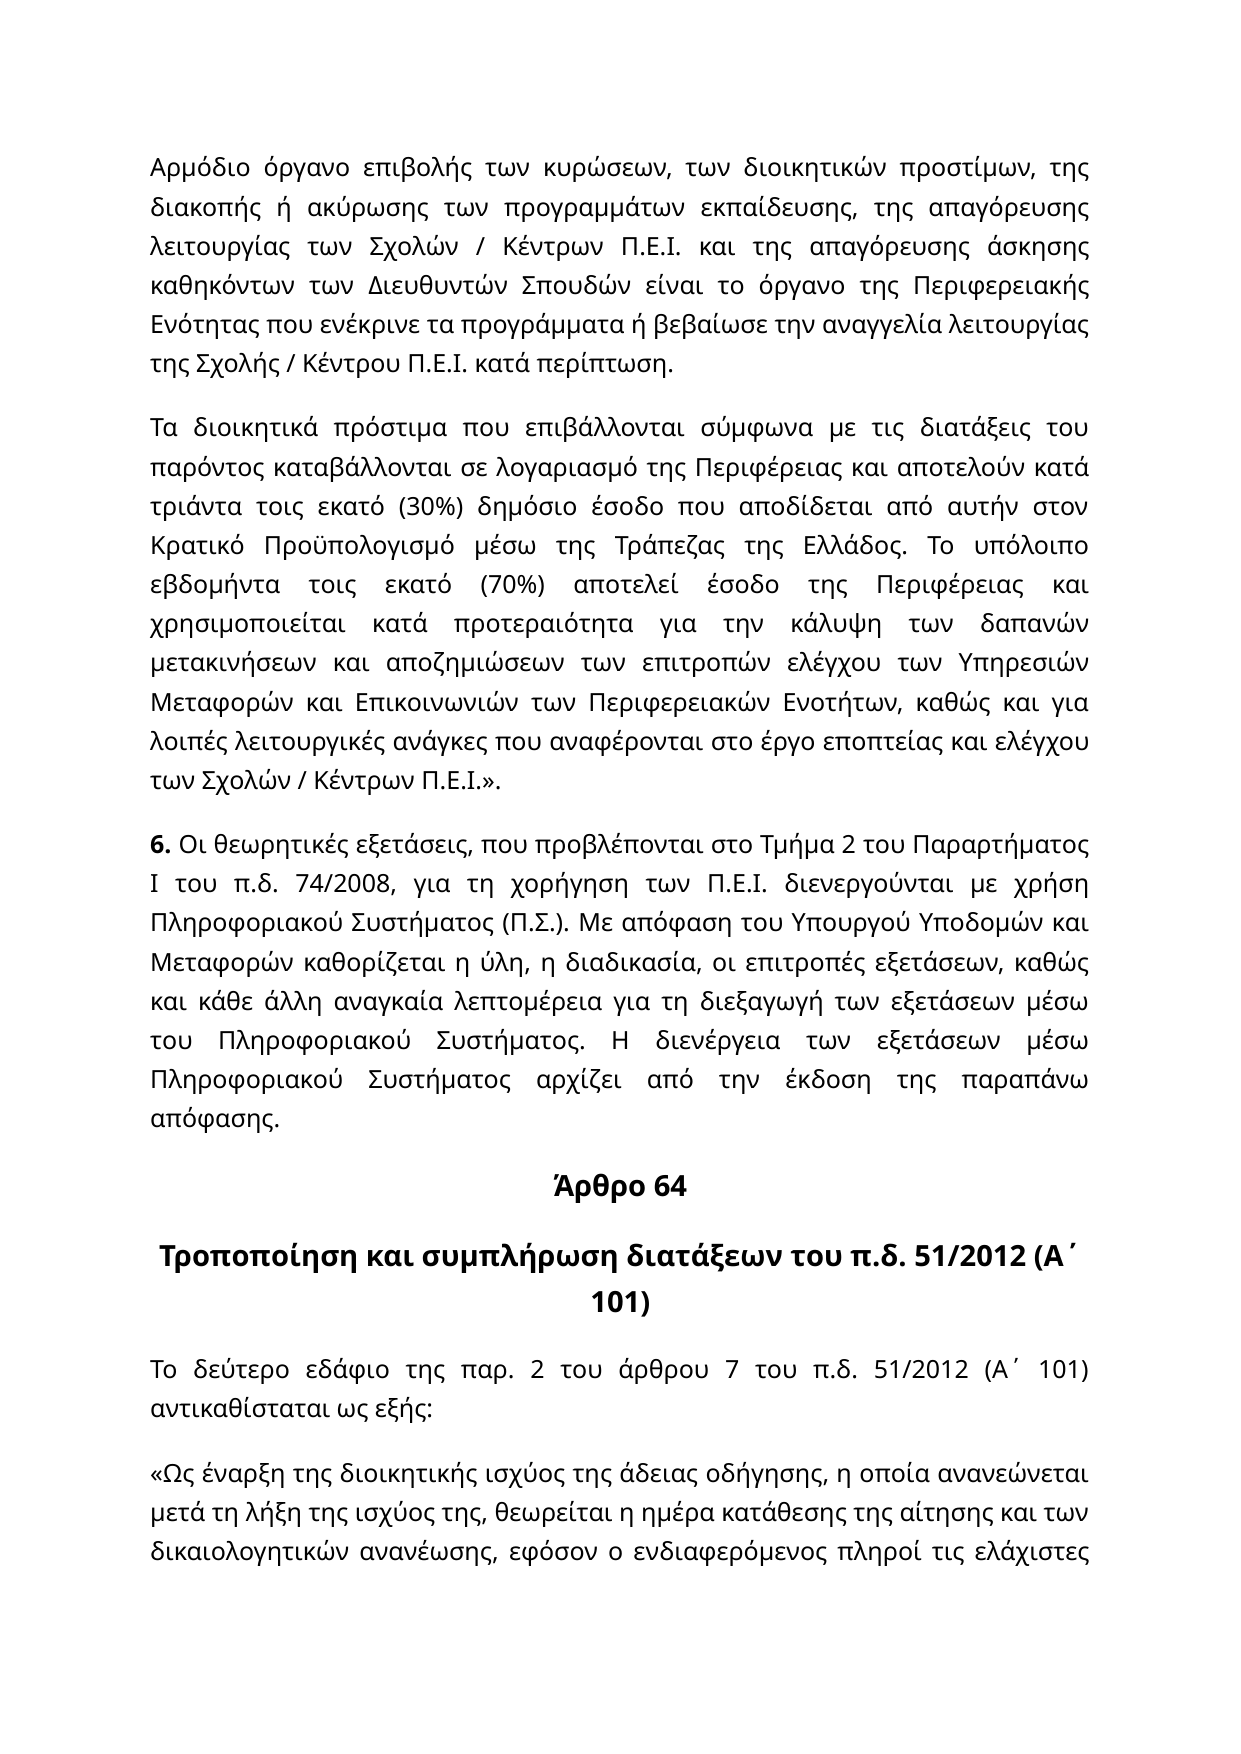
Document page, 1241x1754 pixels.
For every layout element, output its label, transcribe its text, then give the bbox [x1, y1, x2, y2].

subtitle Άρθρο 64 [150, 1165, 1090, 1205]
text Τα διοικητικά πρόστιμα που επιβάλλονται σύμφωνα με τις διατάξεις του παρόντος καταβάλλονται σε λογαριασμό της Περιφέρειας και αποτελούν κατά τριάντα τοις εκατό (30%) δημόσιο έσοδο που αποδίδεται από αυτήν στον Κρατικό Προϋπολογισμό μέσω της Τράπεζας της Ελλάδος. Το υπόλοιπο εβδομήντα τοις εκατό (70%) αποτελεί έσοδο της Περιφέρειας και χρησιμοποιείται κατά προτεραιότητα για την κάλυψη των δαπανών μετακινήσεων και αποζημιώσεων των επιτροπών ελέγχου των Υπηρεσιών Μεταφορών και Επικοινωνιών των Περιφερειακών Ενοτήτων, καθώς και για λοιπές λειτουργικές ανάγκες που αναφέρονται στο έργο εποπτείας και ελέγχου των Σχολών / Κέντρων Π.Ε.Ι.». [150, 410, 1090, 797]
subtitle Τροποποίηση και συμπλήρωση διατάξεων του π.δ. 51/2012 (Α΄ 101) [150, 1236, 1090, 1321]
text Το δεύτερο εδάφιο της παρ. 2 του άρθρου 7 του π.δ. 51/2012 (Α΄ 101) αντικαθίσταται ως εξής: [150, 1352, 1090, 1425]
text «Ως έναρξη της διοικητικής ισχύος της άδειας οδήγησης, η οποία ανανεώνεται μετά τη λήξη της ισχύος της, θεωρείται η ημέρα κατάθεσης της αίτησης και των δικαιολογητικών ανανέωσης, εφόσον ο ενδιαφερόμενος πληροί τις ελάχιστες [150, 1455, 1090, 1568]
text 6. Οι θεωρητικές εξετάσεις, που προβλέπονται στο Τμήμα 2 του Παραρτήματος Ι του π.δ. 74/2008, για τη χορήγηση των Π.Ε.Ι. διενεργούνται με χρήση Πληροφοριακού Συστήματος (Π.Σ.). Με απόφαση του Υπουργού Υποδομών και Μεταφορών καθορίζεται η ύλη, η διαδικασία, οι επιτροπές εξετάσεων, καθώς και κάθε άλλη αναγκαία λεπτομέρεια για τη διεξαγωγή των εξετάσεων μέσω του Πληροφοριακού Συστήματος. Η διενέργεια των εξετάσεων μέσω Πληροφοριακού Συστήματος αρχίζει από την έκδοση της παραπάνω απόφασης. [150, 827, 1090, 1135]
text Αρμόδιο όργανο επιβολής των κυρώσεων, των διοικητικών προστίμων, της διακοπής ή ακύρωσης των προγραμμάτων εκπαίδευσης, της απαγόρευσης λειτουργίας των Σχολών / Κέντρων Π.Ε.Ι. και της απαγόρευσης άσκησης καθηκόντων των Διευθυντών Σπουδών είναι το όργανο της Περιφερειακής Ενότητας που ενέκρινε τα προγράμματα ή βεβαίωσε την αναγγελία λειτουργίας της Σχολής / Κέντρου Π.Ε.Ι. κατά περίπτωση. [150, 150, 1090, 380]
